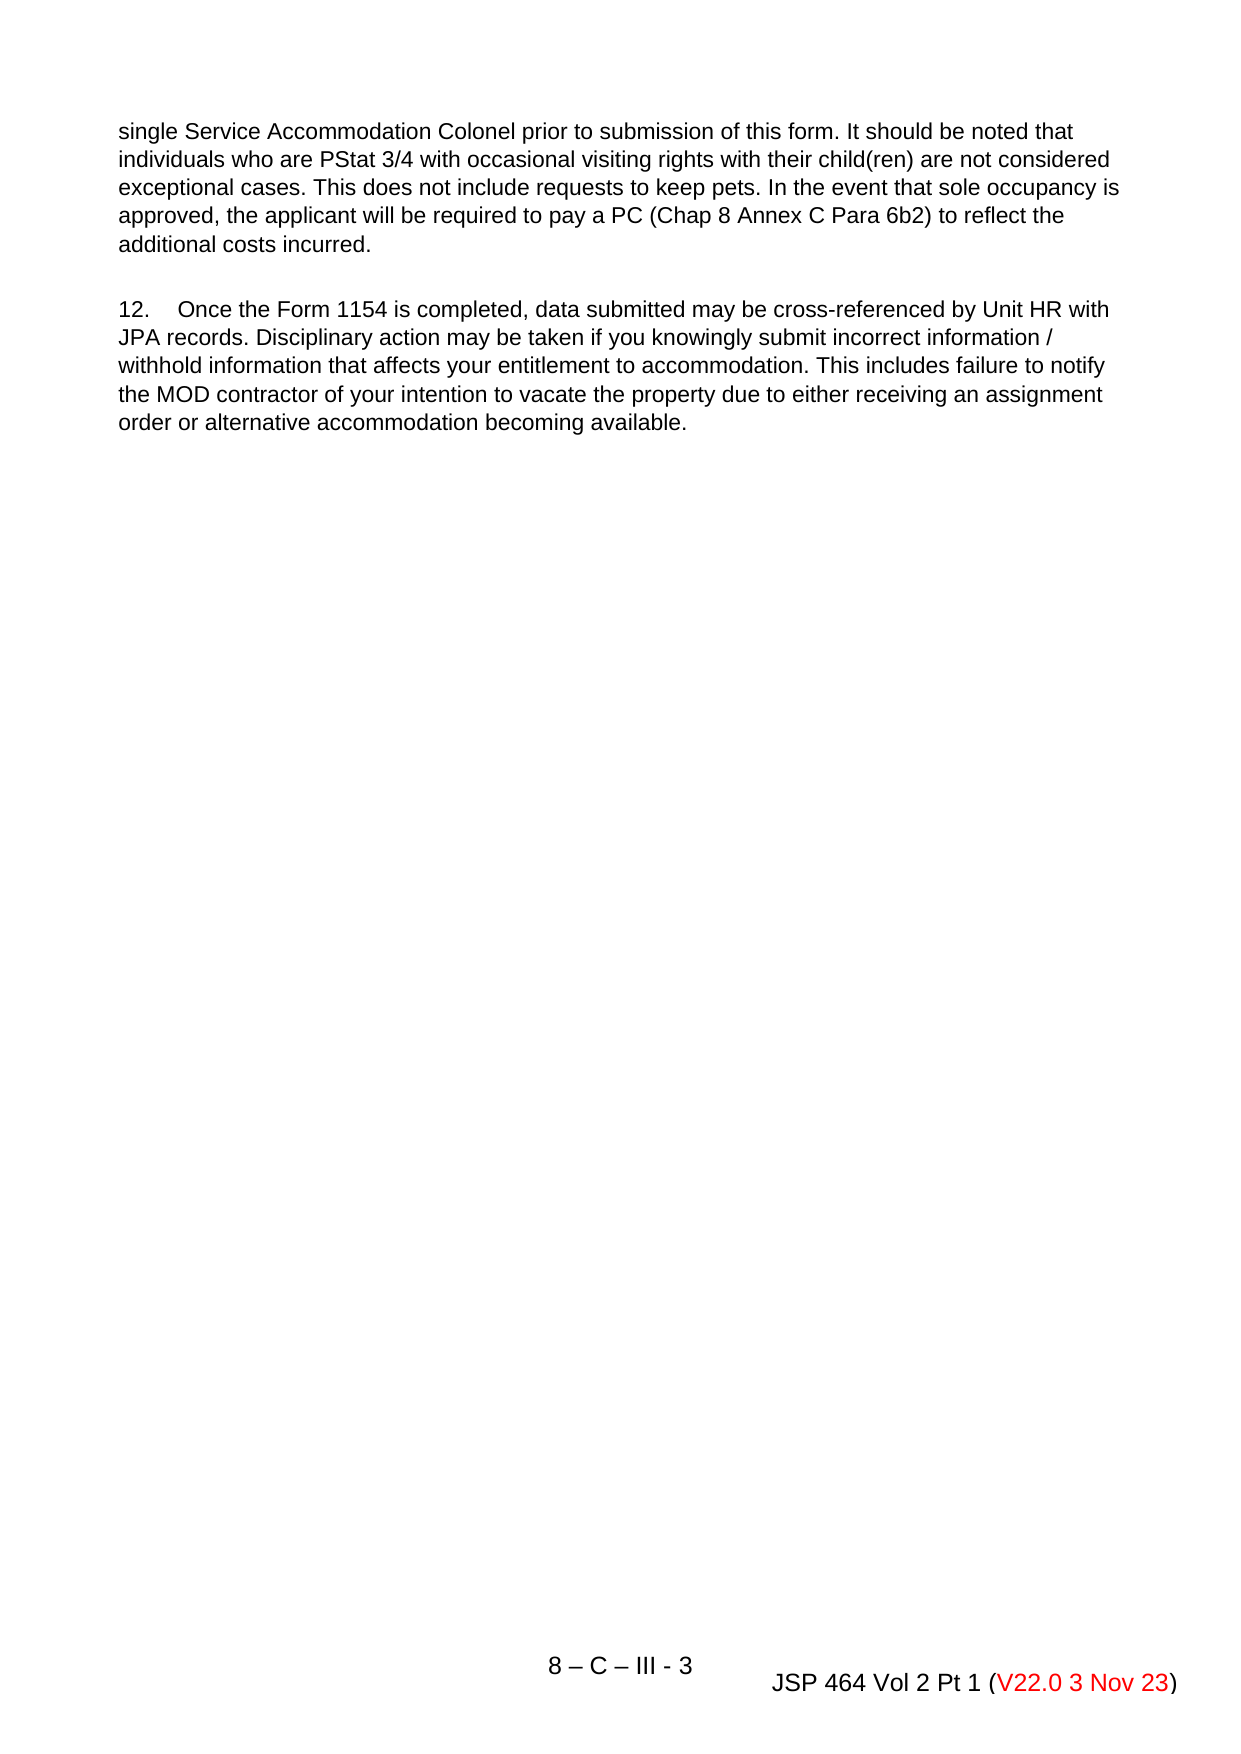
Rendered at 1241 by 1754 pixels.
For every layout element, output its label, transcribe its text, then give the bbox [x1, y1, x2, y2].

list single Service Accommodation Colonel prior to submission of this form. It should be noted that individuals who are PStat 3/4 with occasional visiting rights with their child(ren) are not considered exceptional cases. This does not include requests to keep pets. In the event that sole occupancy is approved, the applicant will be required to pay a PC (Chap 8 Annex C Para 6b2) to reflect the additional costs incurred. [118, 118, 1122, 257]
list Once the Form 1154 is completed, data submitted may be cross-referenced by Unit HR with JPA records. Disciplinary action may be taken if you knowingly submit incorrect information / withhold information that affects your entitlement to accommodation. This includes failure to notify the MOD contractor of your intention to vacate the property due to either receiving an assignment order or alternative accommodation becoming available. [118, 296, 1122, 435]
